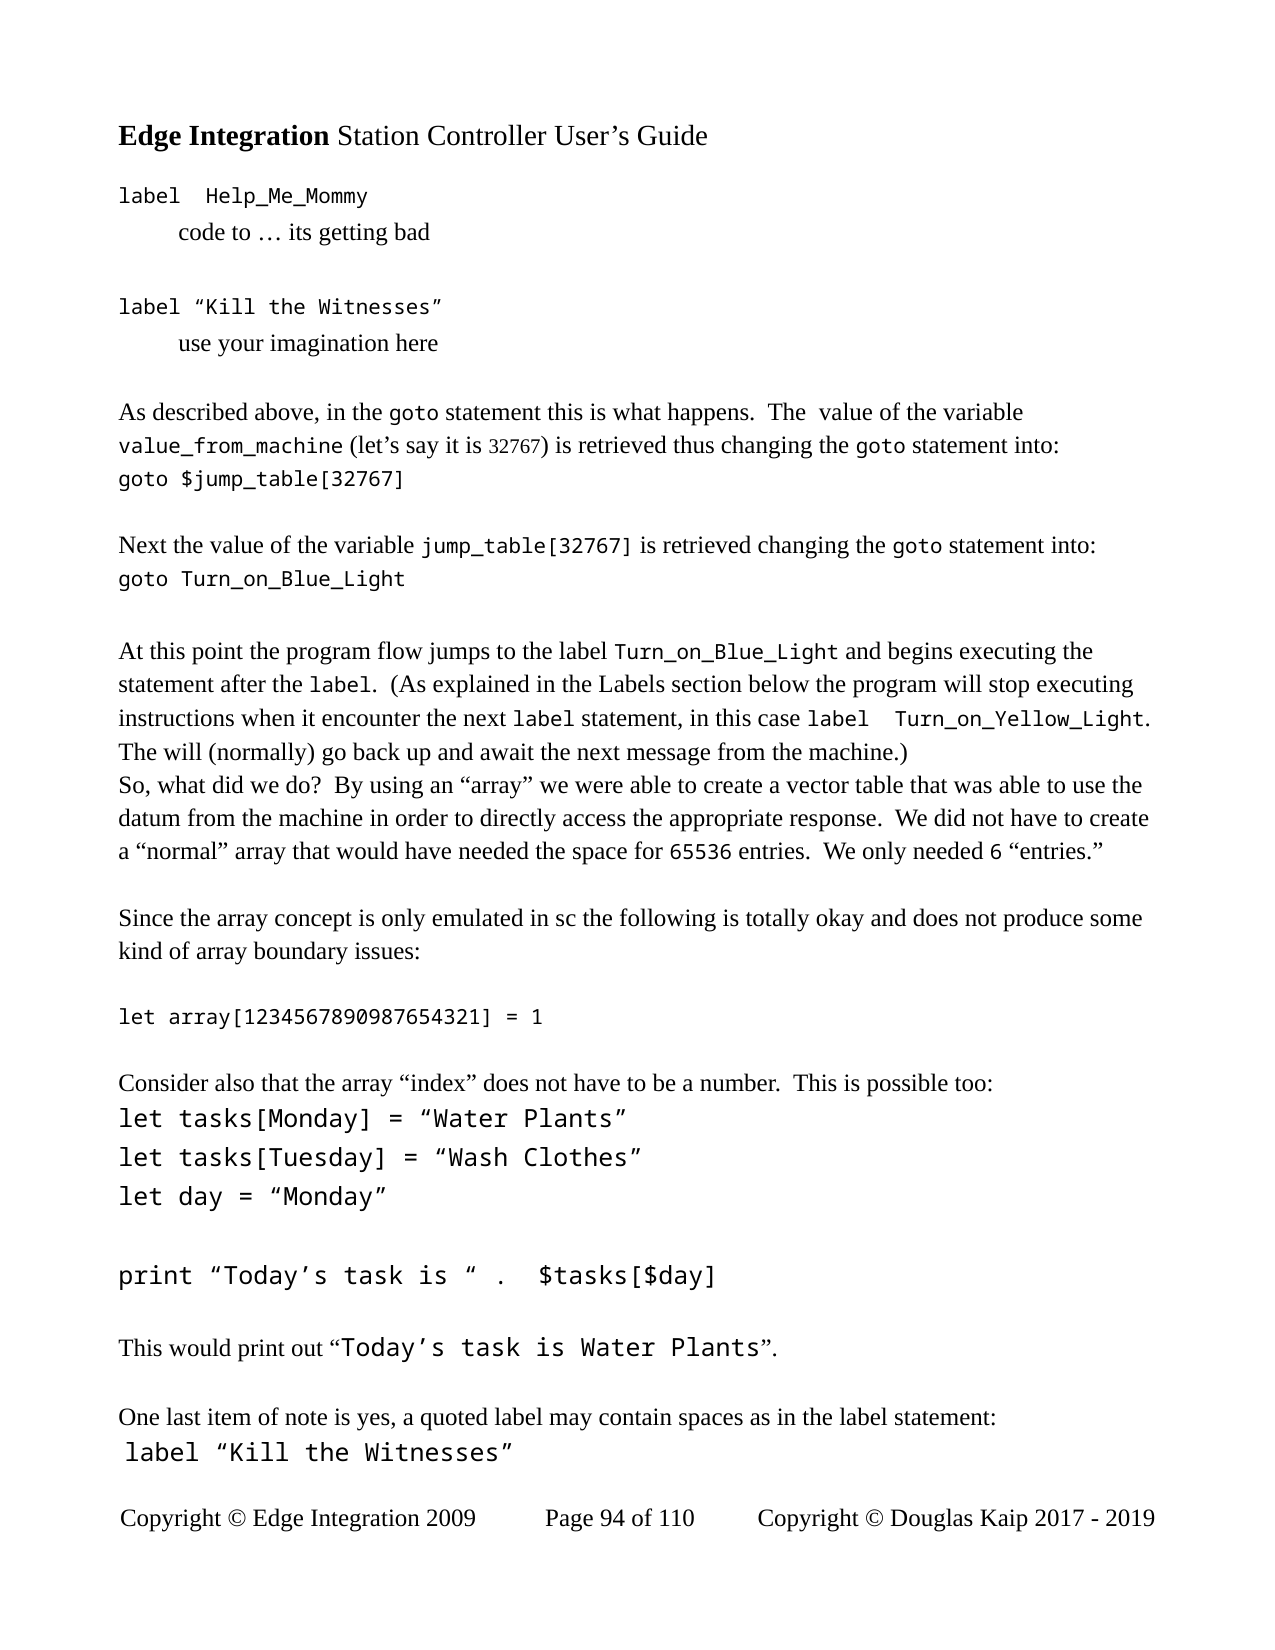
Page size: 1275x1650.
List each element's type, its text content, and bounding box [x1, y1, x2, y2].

text goto Turn_on_Blue_Light [118, 564, 1157, 592]
text let array[1234567890987654321] = 1 [118, 1002, 1157, 1030]
text Consider also that the array “index” does not have to be a number. This is possible too: [118, 1068, 1157, 1096]
text goto $jump_table[32767] [118, 464, 1157, 493]
text At this point the program flow jumps to the label Turn_on_Blue_Light and begins executing the statement after the label. (As explained in the Labels section below the program will stop executing instructions when it encounter the next label statement, in this case label Turn_on_Yellow_Light. The will (normally) go back up and await the next message from the machine.) [118, 636, 1157, 766]
text Next the value of the variable jump_table[32767] is retrieved changing the goto statement into: [118, 530, 1157, 559]
text let day = “Monday” [118, 1179, 1157, 1213]
text label Help_Me_Mommy [118, 181, 1157, 209]
text As described above, in the goto statement this is what happens. The value of the variable value_from_machine (let’s say it is 32767) is retrieved thus changing the goto statement into: [118, 397, 1157, 460]
text let tasks[Tuesday] = “Wash Clothes” [118, 1140, 1157, 1174]
text code to … its getting bad [118, 214, 1157, 248]
text label “Kill the Witnesses” [118, 1435, 1157, 1469]
text Since the array concept is only emulated in sc the following is totally okay and does not produce some kind of array boundary issues: [118, 903, 1157, 965]
text use your imagination here [118, 325, 1157, 359]
text This would print out “Today’s task is Water Plants”. [118, 1329, 1157, 1363]
text let tasks[Monday] = “Water Plants” [118, 1101, 1157, 1135]
text One last item of note is yes, a quoted label may contain spaces as in the label statement: [118, 1402, 1157, 1430]
text label “Kill the Witnesses” [118, 292, 1157, 321]
text print “Today’s task is “ . $tasks[$day] [118, 1257, 1157, 1291]
text So, what did we do? By using an “array” we were able to create a vector table that was able to use the datum from the machine in order to directly access the appropriate response. We did not have to create a “normal” array that would have needed the space for 65536 entries. We only needed 6 “entries.” [118, 770, 1157, 866]
